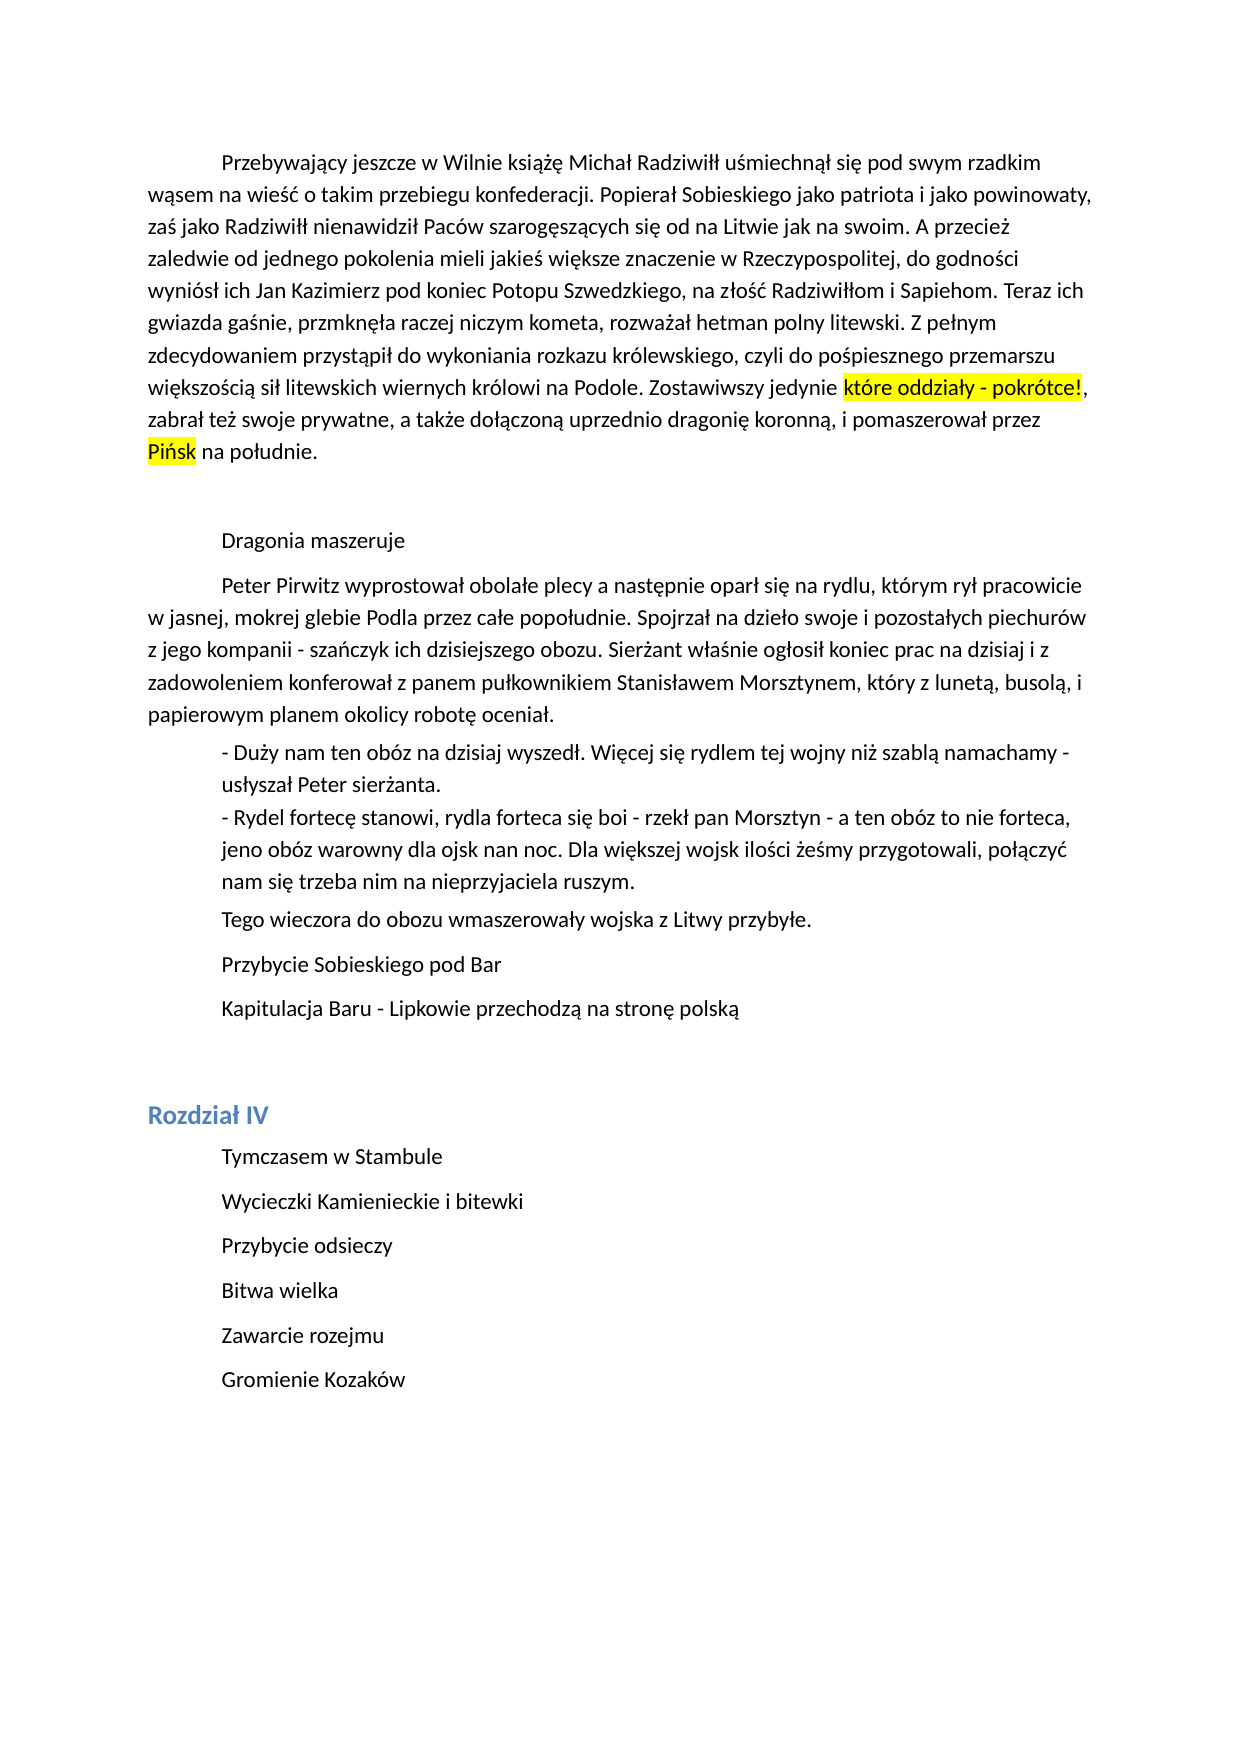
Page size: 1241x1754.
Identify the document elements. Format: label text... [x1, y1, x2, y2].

text Tymczasem w Stambule [148, 1142, 1093, 1170]
text Dragonia maszeruje [148, 526, 1093, 554]
text Peter Pirwitz wyprostował obolałe plecy a następnie oparł się na rydlu, którym rył pracowicie w jasnej, mokrej glebie Podla przez całe popołudnie. Spojrzał na dzieło swoje i pozostałych piechurów z jego kompanii - szańczyk ich dzisiejszego obozu. Sierżant właśnie ogłosił koniec prac na dzisiaj i z zadowoleniem konferował z panem pułkownikiem Stanisławem Morsztynem, który z lunetą, busolą, i papierowym planem okolicy robotę oceniał. [148, 571, 1093, 728]
text Zawarcie rozejmu [148, 1321, 1093, 1349]
text Kapitulacja Baru - Lipkowie przechodzą na stronę polską [148, 994, 1093, 1022]
text Wycieczki Kamienieckie i bitewki [148, 1187, 1093, 1215]
text Przybycie Sobieskiego pod Bar [148, 950, 1093, 978]
text Gromienie Kozaków [148, 1365, 1093, 1393]
text Tego wieczora do obozu wmaszerowały wojska z Litwy przybyłe. [148, 905, 1093, 933]
subtitle Rozdział IV [148, 1098, 1093, 1132]
text Przybycie odsieczy [148, 1232, 1093, 1259]
text - Rydel fortecę stanowi, rydla forteca się boi - rzekł pan Morsztyn - a ten obóz to nie forteca, jeno obóz warowny dla ojsk nan noc. Dla większej wojsk ilości żeśmy przygotowali, połączyć nam się trzeba nim na nieprzyjaciela ruszym. [221, 803, 1093, 895]
text - Duży nam ten obóz na dzisiaj wyszedł. Więcej się rydlem tej wojny niż szablą namachamy - usłyszał Peter sierżanta. [221, 738, 1093, 799]
text Bitwa wielka [148, 1276, 1093, 1304]
text Przebywający jeszcze w Wilnie książę Michał Radziwiłł uśmiechnął się pod swym rzadkim wąsem na wieść o takim przebiegu konfederacji. Popierał Sobieskiego jako patriota i jako powinowaty, zaś jako Radziwiłł nienawidził Paców szarogęszących się od na Litwie jak na swoim. A przecież zaledwie od jednego pokolenia mieli jakieś większe znaczenie w Rzeczypospolitej, do godności wyniósł ich Jan Kazimierz pod koniec Potopu Szwedzkiego, na złość Radziwiłłom i Sapiehom. Teraz ich gwiazda gaśnie, przmknęła raczej niczym kometa, rozważał hetman polny litewski. Z pełnym zdecydowaniem przystąpił do wykoniania rozkazu królewskiego, czyli do pośpiesznego przemarszu większością sił litewskich wiernych królowi na Podole. Zostawiwszy jedynie które oddziały - pokrótce!, zabrał też swoje prywatne, a także dołączoną uprzednio dragonię koronną, i pomaszerował przez Pińsk na południe. [148, 148, 1093, 465]
